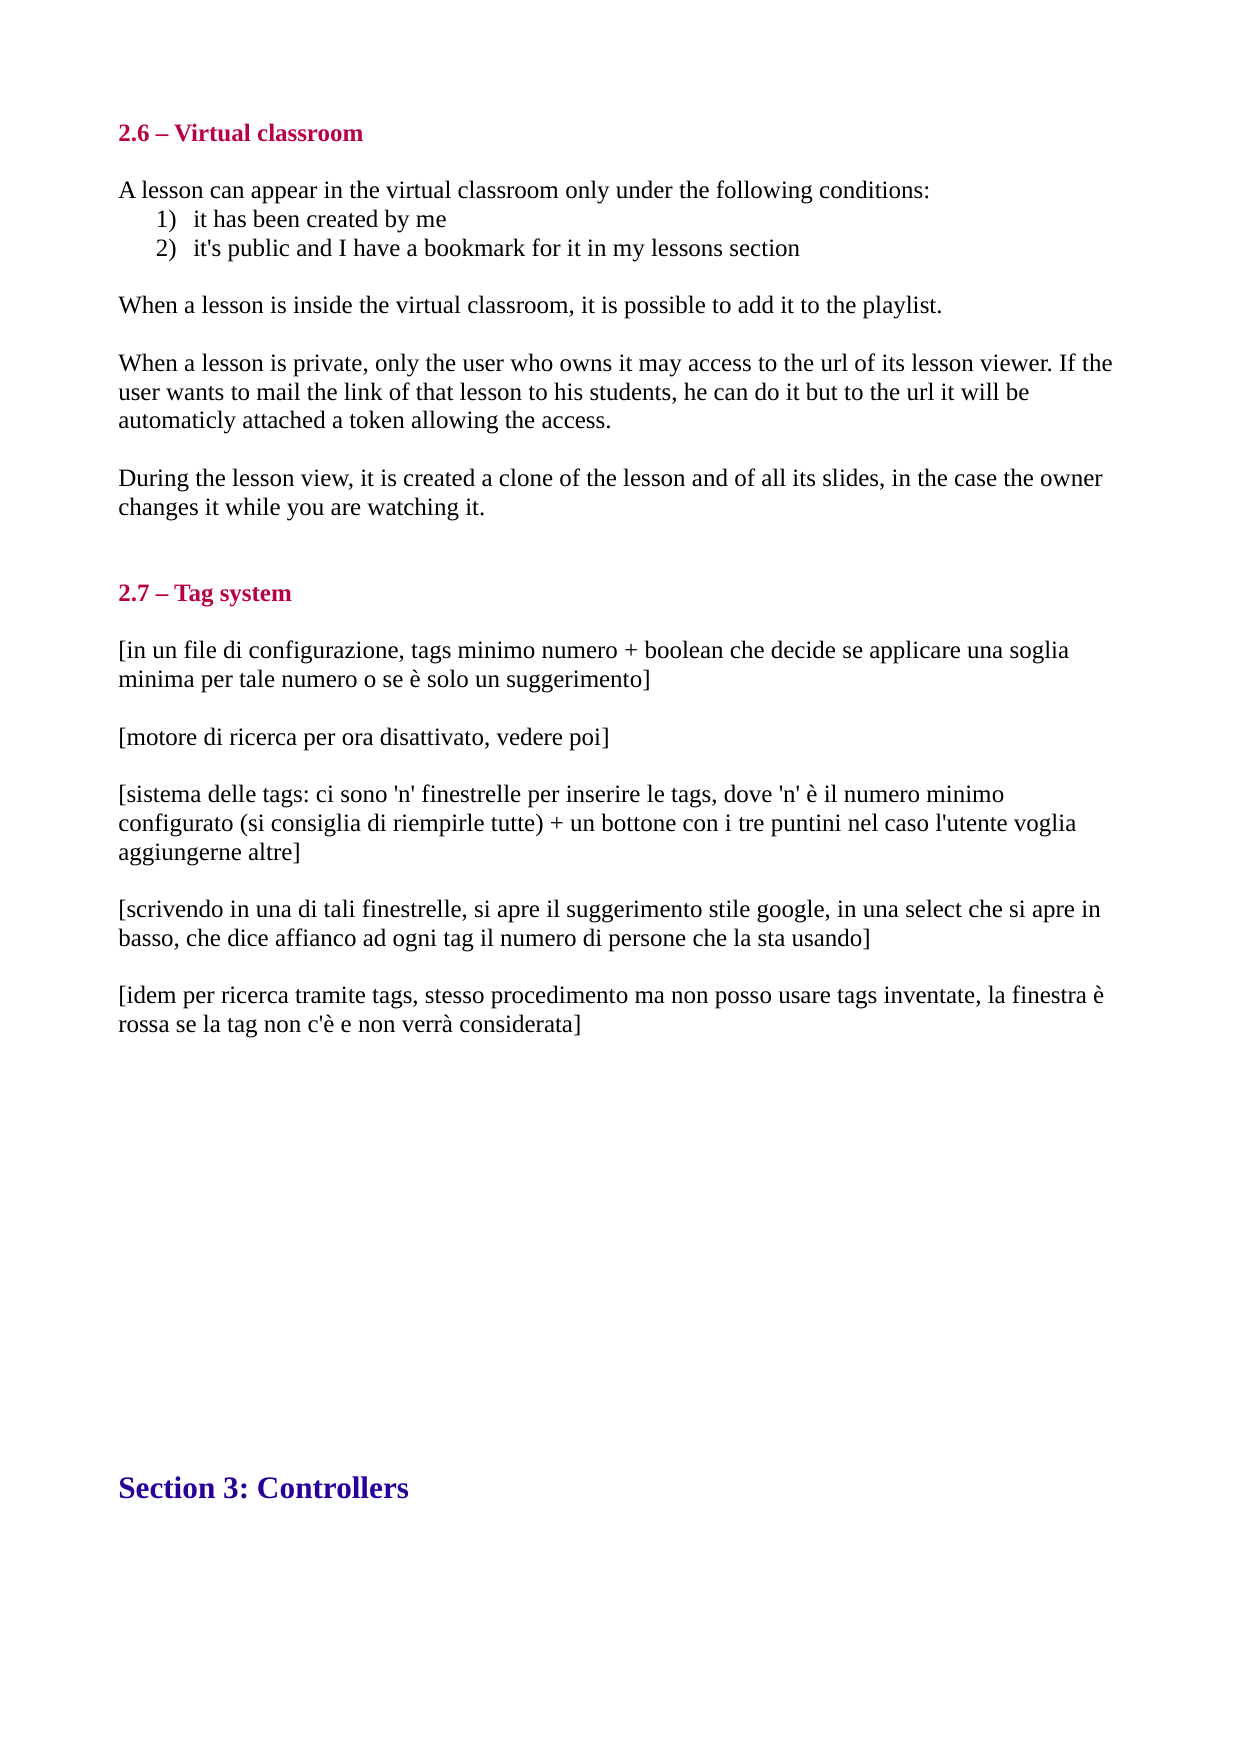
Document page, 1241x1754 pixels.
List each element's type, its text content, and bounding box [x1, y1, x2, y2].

text [sistema delle tags: ci sono 'n' finestrelle per inserire le tags, dove 'n' è il numero minimo configurato (si consiglia di riempirle tutte) + un bottone con i tre puntini nel caso l'utente voglia aggiungerne altre] [118, 779, 1122, 866]
text 2.7 – Tag system [118, 578, 1122, 607]
text [in un file di configurazione, tags minimo numero + boolean che decide se applicare una soglia minima per tale numero o se è solo un suggerimento] [118, 636, 1122, 693]
text During the lesson view, it is created a clone of the lesson and of all its slides, in the case the owner changes it while you are watching it. [118, 463, 1122, 521]
text [motore di ricerca per ora disattivato, vedere poi] [118, 722, 1122, 751]
text When a lesson is private, only the user who owns it may access to the url of its lesson viewer. If the user wants to mail the link of that lesson to his students, he can do it but to the url it will be automaticly attached a token allowing the access. [118, 348, 1122, 434]
text Section 3: Controllers [118, 1469, 1122, 1505]
text [idem per ricerca tramite tags, stesso procedimento ma non posso usare tags inventate, la finestra è rossa se la tag non c'è e non verrà considerata] [118, 981, 1122, 1038]
text [scrivendo in una di tali finestrelle, si apre il suggerimento stile google, in una select che si apre in basso, che dice affianco ad ogni tag il numero di persone che la sta usando] [118, 894, 1122, 952]
text When a lesson is inside the virtual classroom, it is possible to add it to the playlist. [118, 291, 1122, 319]
list it has been created by me [156, 204, 1122, 233]
list it's public and I have a bookmark for it in my lessons section [156, 233, 1122, 262]
text A lesson can appear in the virtual classroom only under the following conditions: [118, 176, 1122, 204]
text 2.6 – Virtual classroom [118, 118, 1122, 147]
